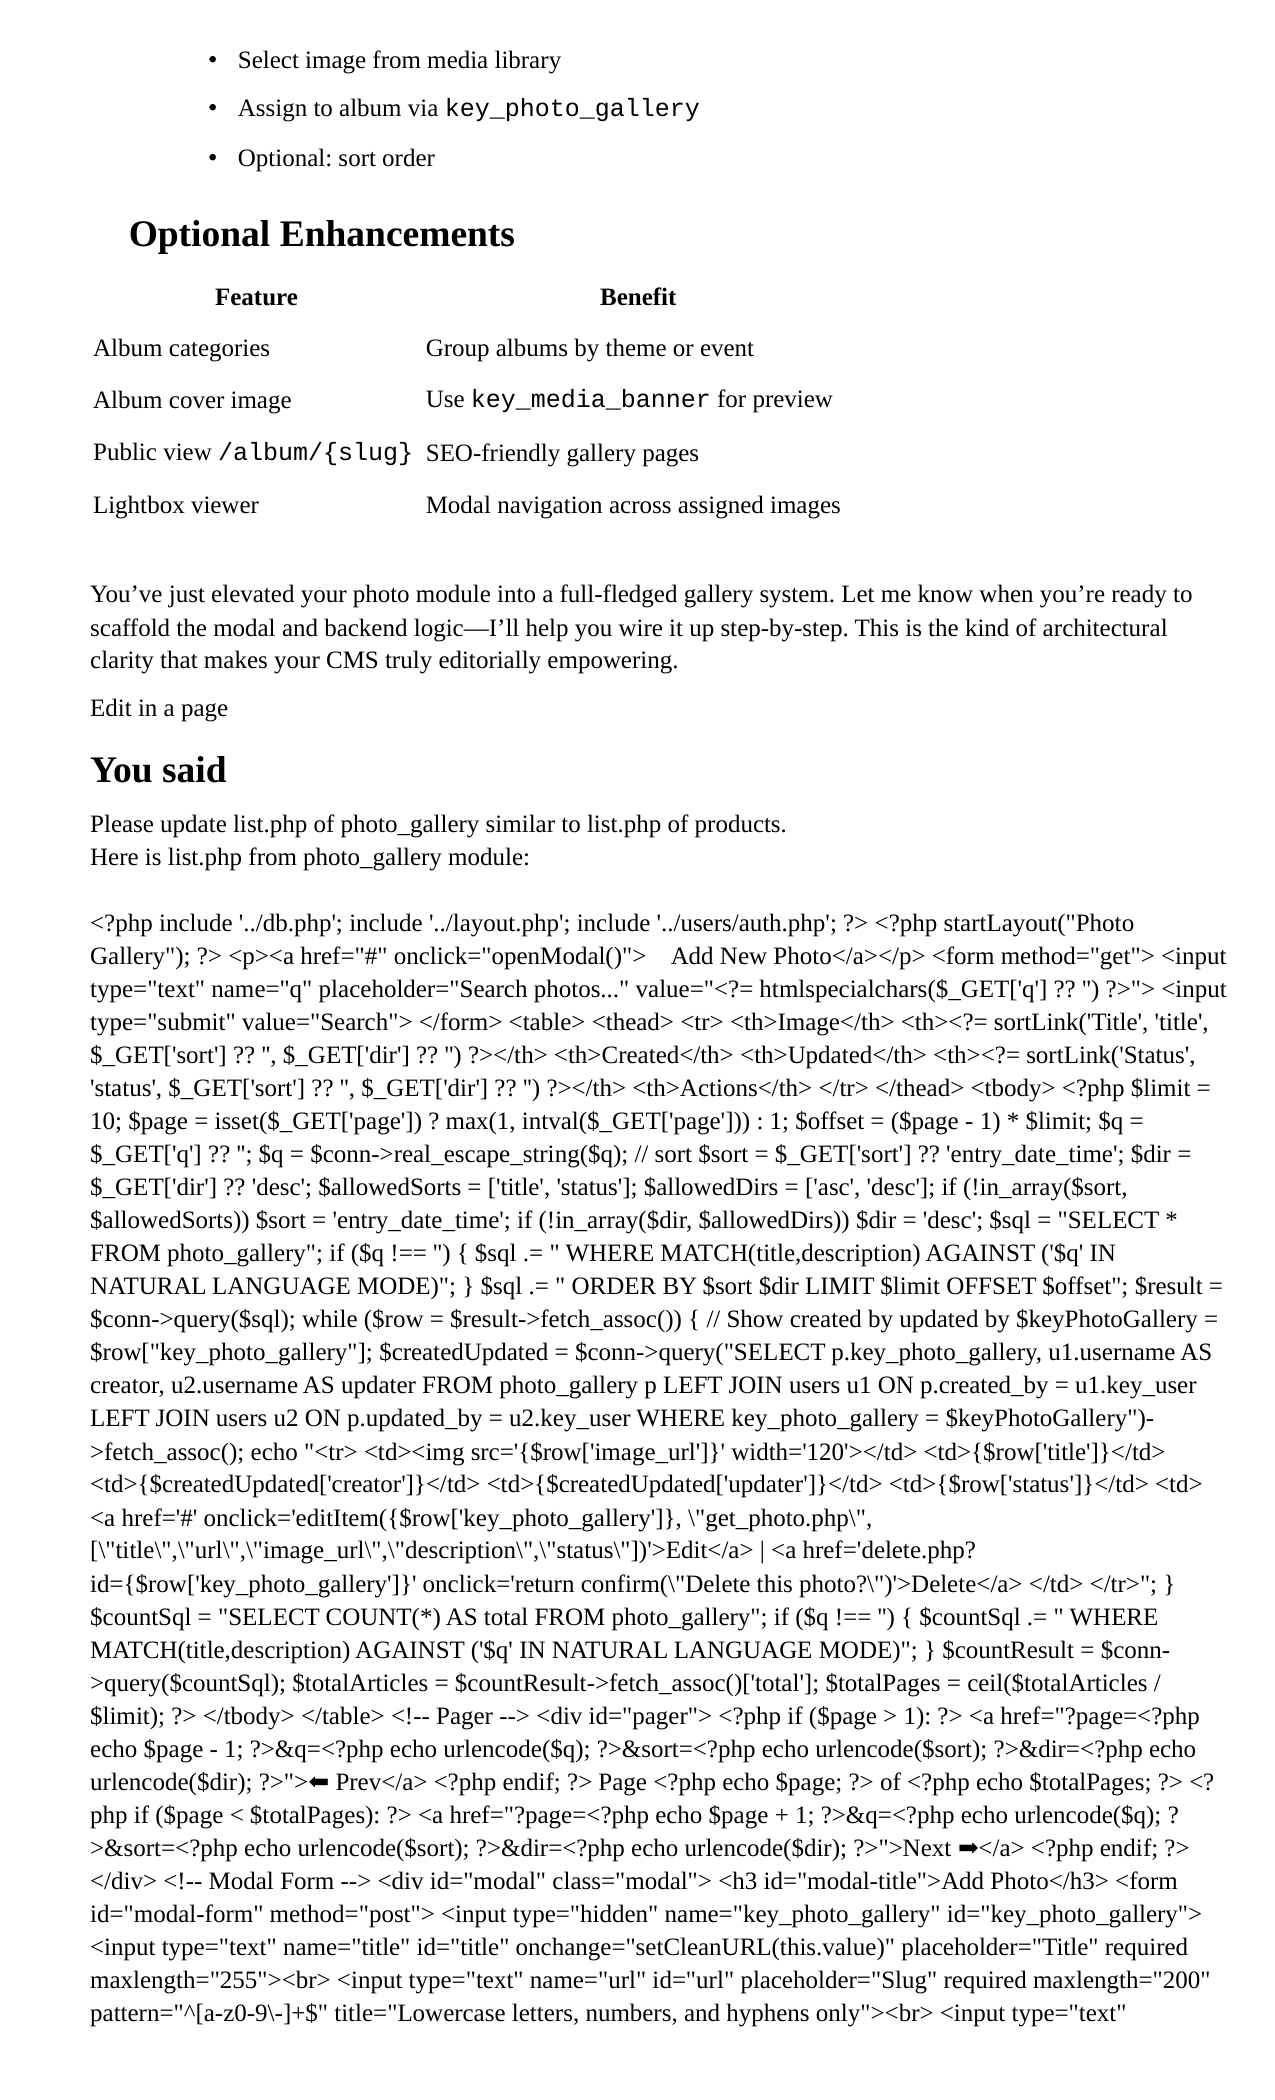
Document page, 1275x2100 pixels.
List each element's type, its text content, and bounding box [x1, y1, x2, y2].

list Select image from media library [208, 45, 1230, 74]
text You’ve just elevated your photo module into a full-fledged gallery system. Let me know when you’re ready to scaffold the modal and backend logic—I’ll help you wire it up step-by-step. This is the kind of architectural clarity that makes your CMS truly editorially empowering. [90, 579, 1230, 674]
table_cell Modal navigation across assigned images [423, 481, 853, 532]
table_cell Album categories [90, 324, 423, 375]
text Please update list.php of photo_gallery similar to list.php of products. [90, 809, 1230, 838]
subtitle 💡 Optional Enhancements [90, 211, 1230, 254]
table_cell SEO-friendly gallery pages [423, 428, 853, 481]
table_header Feature [90, 273, 423, 324]
list Assign to album via key_photo_gallery [208, 93, 1230, 123]
list Optional: sort order [208, 143, 1230, 171]
text Here is list.php from photo_gallery module: [90, 842, 1230, 871]
table_cell Lightbox viewer [90, 481, 423, 532]
table_cell Album cover image [90, 375, 423, 428]
subtitle You said [90, 747, 1230, 790]
table_cell Use key_media_banner for preview [423, 375, 853, 428]
table_header Benefit [423, 273, 853, 324]
text <?php include '../db.php'; include '../layout.php'; include '../users/auth.php'; ?> <?php startLayout("Photo Gallery"); ?> <p><a href="#" onclick="openModal()">➕ Add New Photo</a></p> <form method="get"> <input type="text" name="q" placeholder="Search photos..." value="<?= htmlspecialchars($_GET['q'] ?? '') ?>"> <input type="submit" value="Search"> </form> <table> <thead> <tr> <th>Image</th> <th><?= sortLink('Title', 'title', $_GET['sort'] ?? '', $_GET['dir'] ?? '') ?></th> <th>Created</th> <th>Updated</th> <th><?= sortLink('Status', 'status', $_GET['sort'] ?? '', $_GET['dir'] ?? '') ?></th> <th>Actions</th> </tr> </thead> <tbody> <?php $limit = 10; $page = isset($_GET['page']) ? max(1, intval($_GET['page'])) : 1; $offset = ($page - 1) * $limit; $q = $_GET['q'] ?? ''; $q = $conn->real_escape_string($q); // sort $sort = $_GET['sort'] ?? 'entry_date_time'; $dir = $_GET['dir'] ?? 'desc'; $allowedSorts = ['title', 'status']; $allowedDirs = ['asc', 'desc']; if (!in_array($sort, $allowedSorts)) $sort = 'entry_date_time'; if (!in_array($dir, $allowedDirs)) $dir = 'desc'; $sql = "SELECT * FROM photo_gallery"; if ($q !== '') { $sql .= " WHERE MATCH(title,description) AGAINST ('$q' IN NATURAL LANGUAGE MODE)"; } $sql .= " ORDER BY $sort $dir LIMIT $limit OFFSET $offset"; $result = $conn->query($sql); while ($row = $result->fetch_assoc()) { // Show created by updated by $keyPhotoGallery = $row["key_photo_gallery"]; $createdUpdated = $conn->query("SELECT p.key_photo_gallery, u1.username AS creator, u2.username AS updater FROM photo_gallery p LEFT JOIN users u1 ON p.created_by = u1.key_user LEFT JOIN users u2 ON p.updated_by = u2.key_user WHERE key_photo_gallery = $keyPhotoGallery")->fetch_assoc(); echo "<tr> <td><img src='{$row['image_url']}' width='120'></td> <td>{$row['title']}</td> <td>{$createdUpdated['creator']}</td> <td>{$createdUpdated['updater']}</td> <td>{$row['status']}</td> <td> <a href='#' onclick='editItem({$row['key_photo_gallery']}, \"get_photo.php\", [\"title\",\"url\",\"image_url\",\"description\",\"status\"])'>Edit</a> | <a href='delete.php?id={$row['key_photo_gallery']}' onclick='return confirm(\"Delete this photo?\")'>Delete</a> </td> </tr>"; } $countSql = "SELECT COUNT(*) AS total FROM photo_gallery"; if ($q !== '') { $countSql .= " WHERE MATCH(title,description) AGAINST ('$q' IN NATURAL LANGUAGE MODE)"; } $countResult = $conn->query($countSql); $totalArticles = $countResult->fetch_assoc()['total']; $totalPages = ceil($totalArticles / $limit); ?> </tbody> </table> <!-- Pager --> <div id="pager"> <?php if ($page > 1): ?> <a href="?page=<?php echo $page - 1; ?>&q=<?php echo urlencode($q); ?>&sort=<?php echo urlencode($sort); ?>&dir=<?php echo urlencode($dir); ?>">⬅ Prev</a> <?php endif; ?> Page <?php echo $page; ?> of <?php echo $totalPages; ?> <?php if ($page < $totalPages): ?> <a href="?page=<?php echo $page + 1; ?>&q=<?php echo urlencode($q); ?>&sort=<?php echo urlencode($sort); ?>&dir=<?php echo urlencode($dir); ?>">Next ➡</a> <?php endif; ?> </div> <!-- Modal Form --> <div id="modal" class="modal"> <h3 id="modal-title">Add Photo</h3> <form id="modal-form" method="post"> <input type="hidden" name="key_photo_gallery" id="key_photo_gallery"> <input type="text" name="title" id="title" onchange="setCleanURL(this.value)" placeholder="Title" required maxlength="255"><br> <input type="text" name="url" id="url" placeholder="Slug" required maxlength="200" pattern="^[a-z0-9\-]+$" title="Lowercase letters, numbers, and hyphens only"><br> <input type="text" [90, 908, 1230, 2027]
table_cell Group albums by theme or event [423, 324, 853, 375]
table_cell Public view /album/{slug} [90, 428, 423, 481]
text Edit in a page [90, 693, 1230, 722]
